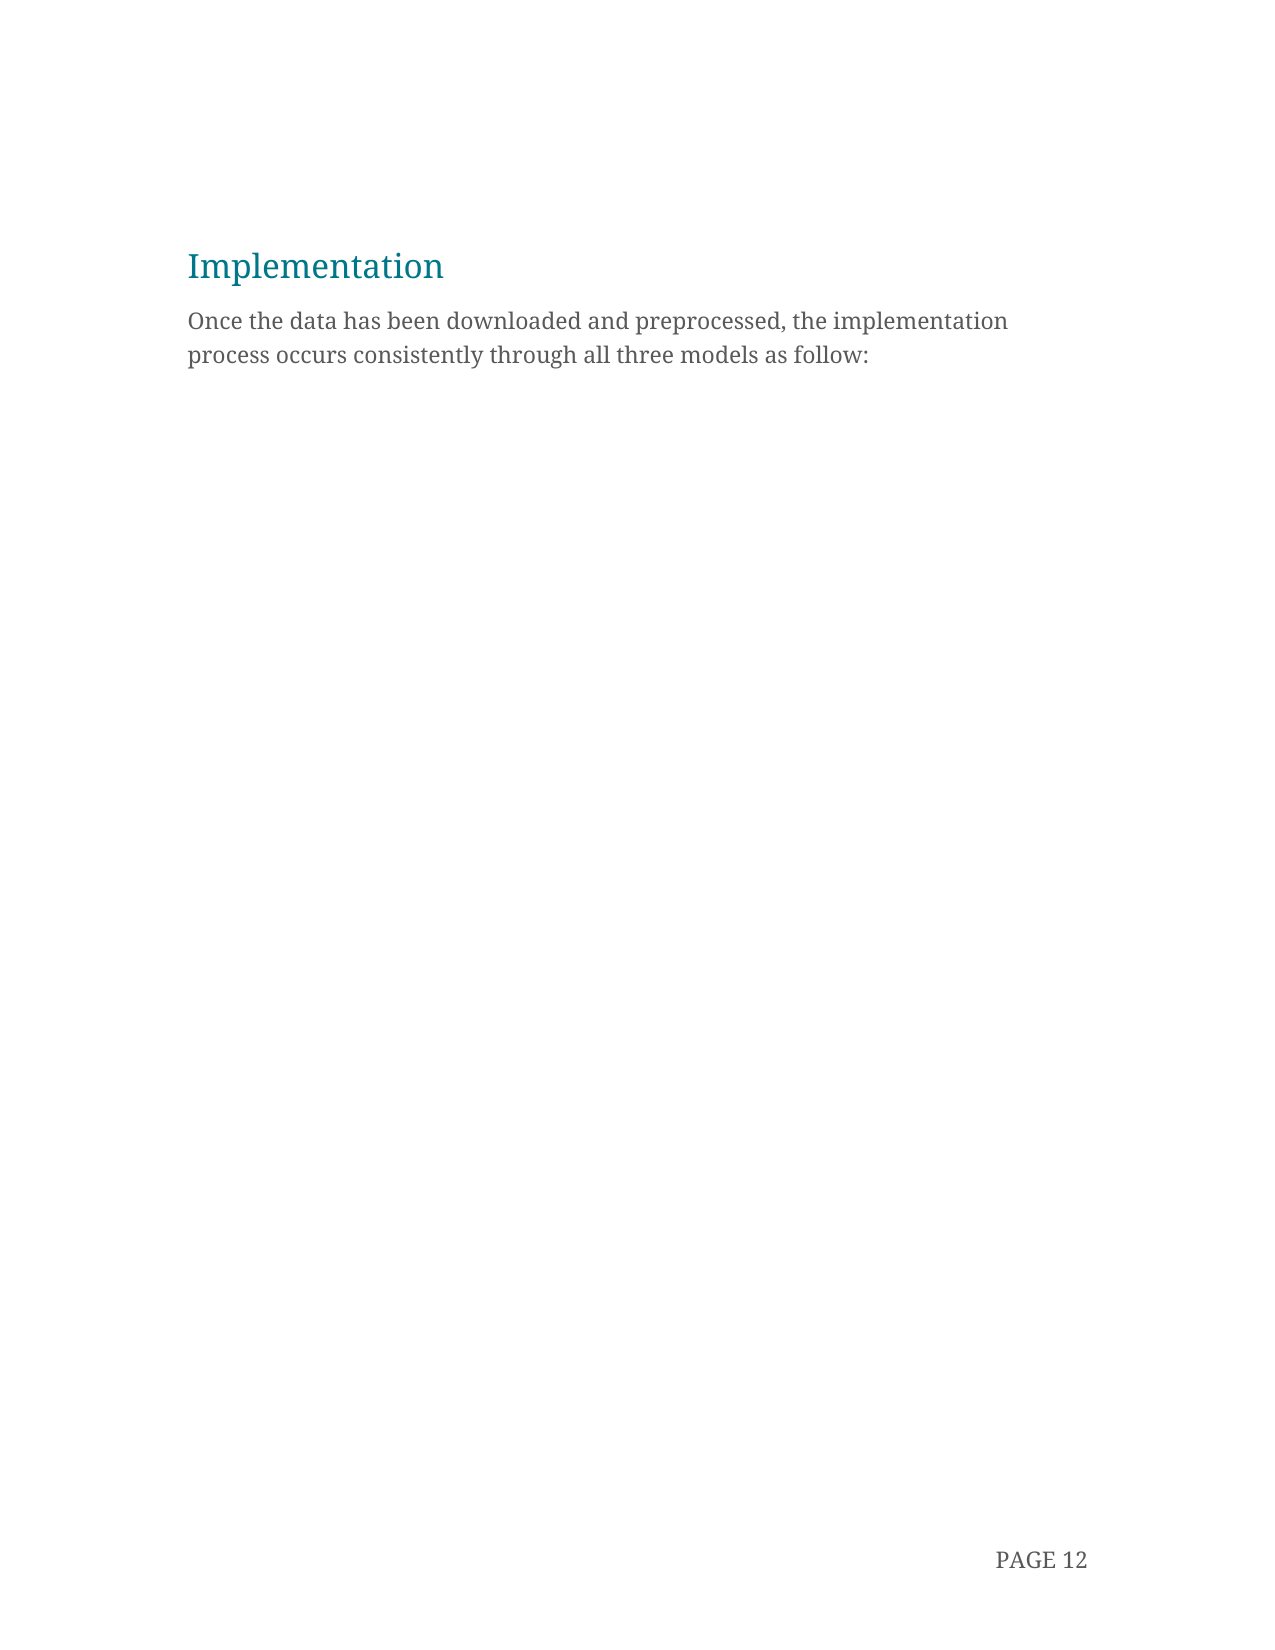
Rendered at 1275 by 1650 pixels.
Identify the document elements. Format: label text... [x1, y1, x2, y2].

subtitle Implementation [187, 242, 1087, 288]
text Once the data has been downloaded and preprocessed, the implementation process occurs consistently through all three models as follow: [187, 305, 1087, 371]
